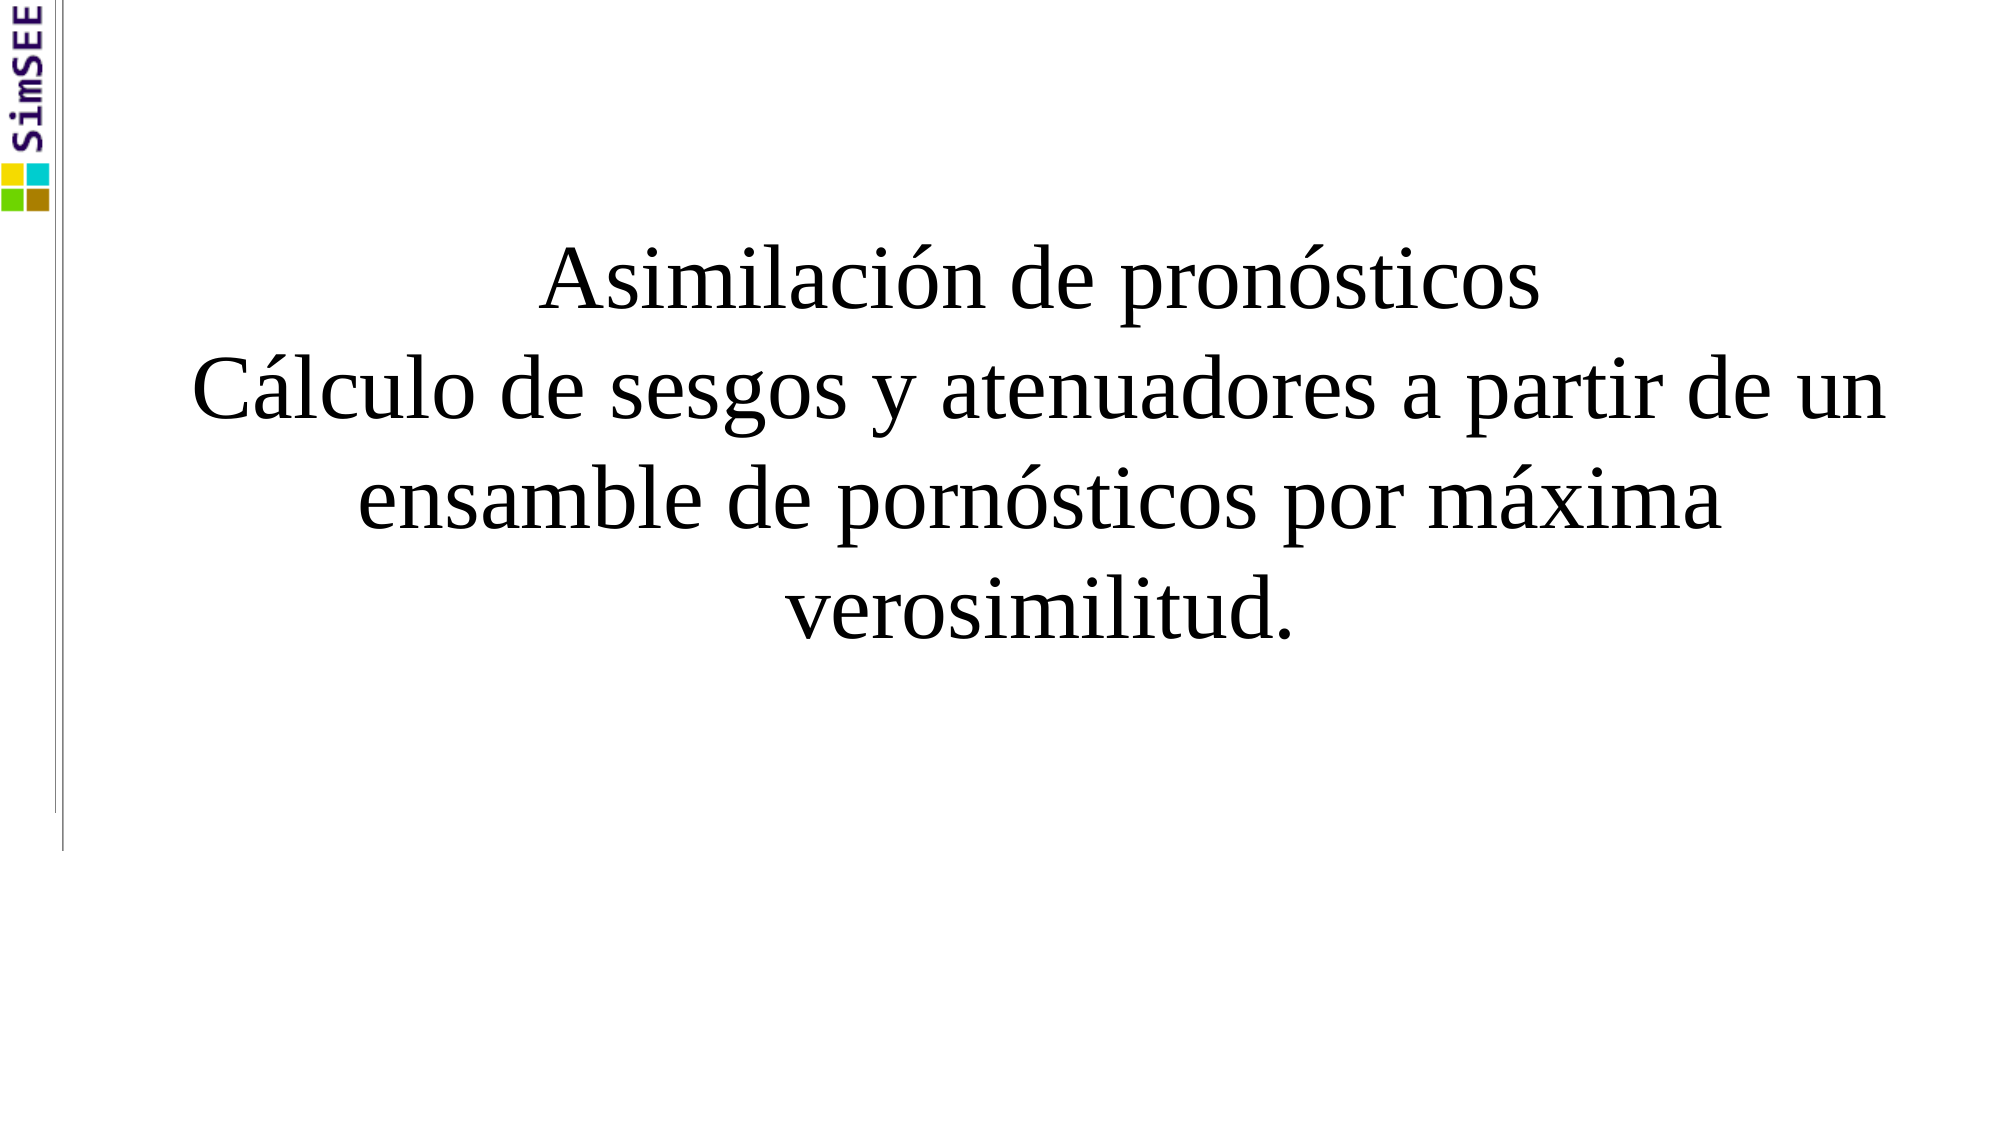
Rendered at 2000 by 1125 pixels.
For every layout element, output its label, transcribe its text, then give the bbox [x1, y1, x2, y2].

title Asimilación de pronósticos Cálculo de sesgos y atenuadores a partir de un ensamble de pornósticos por máxima verosimilitud. [141, 208, 1942, 665]
picture [0, 162, 51, 213]
picture [0, 5, 52, 154]
